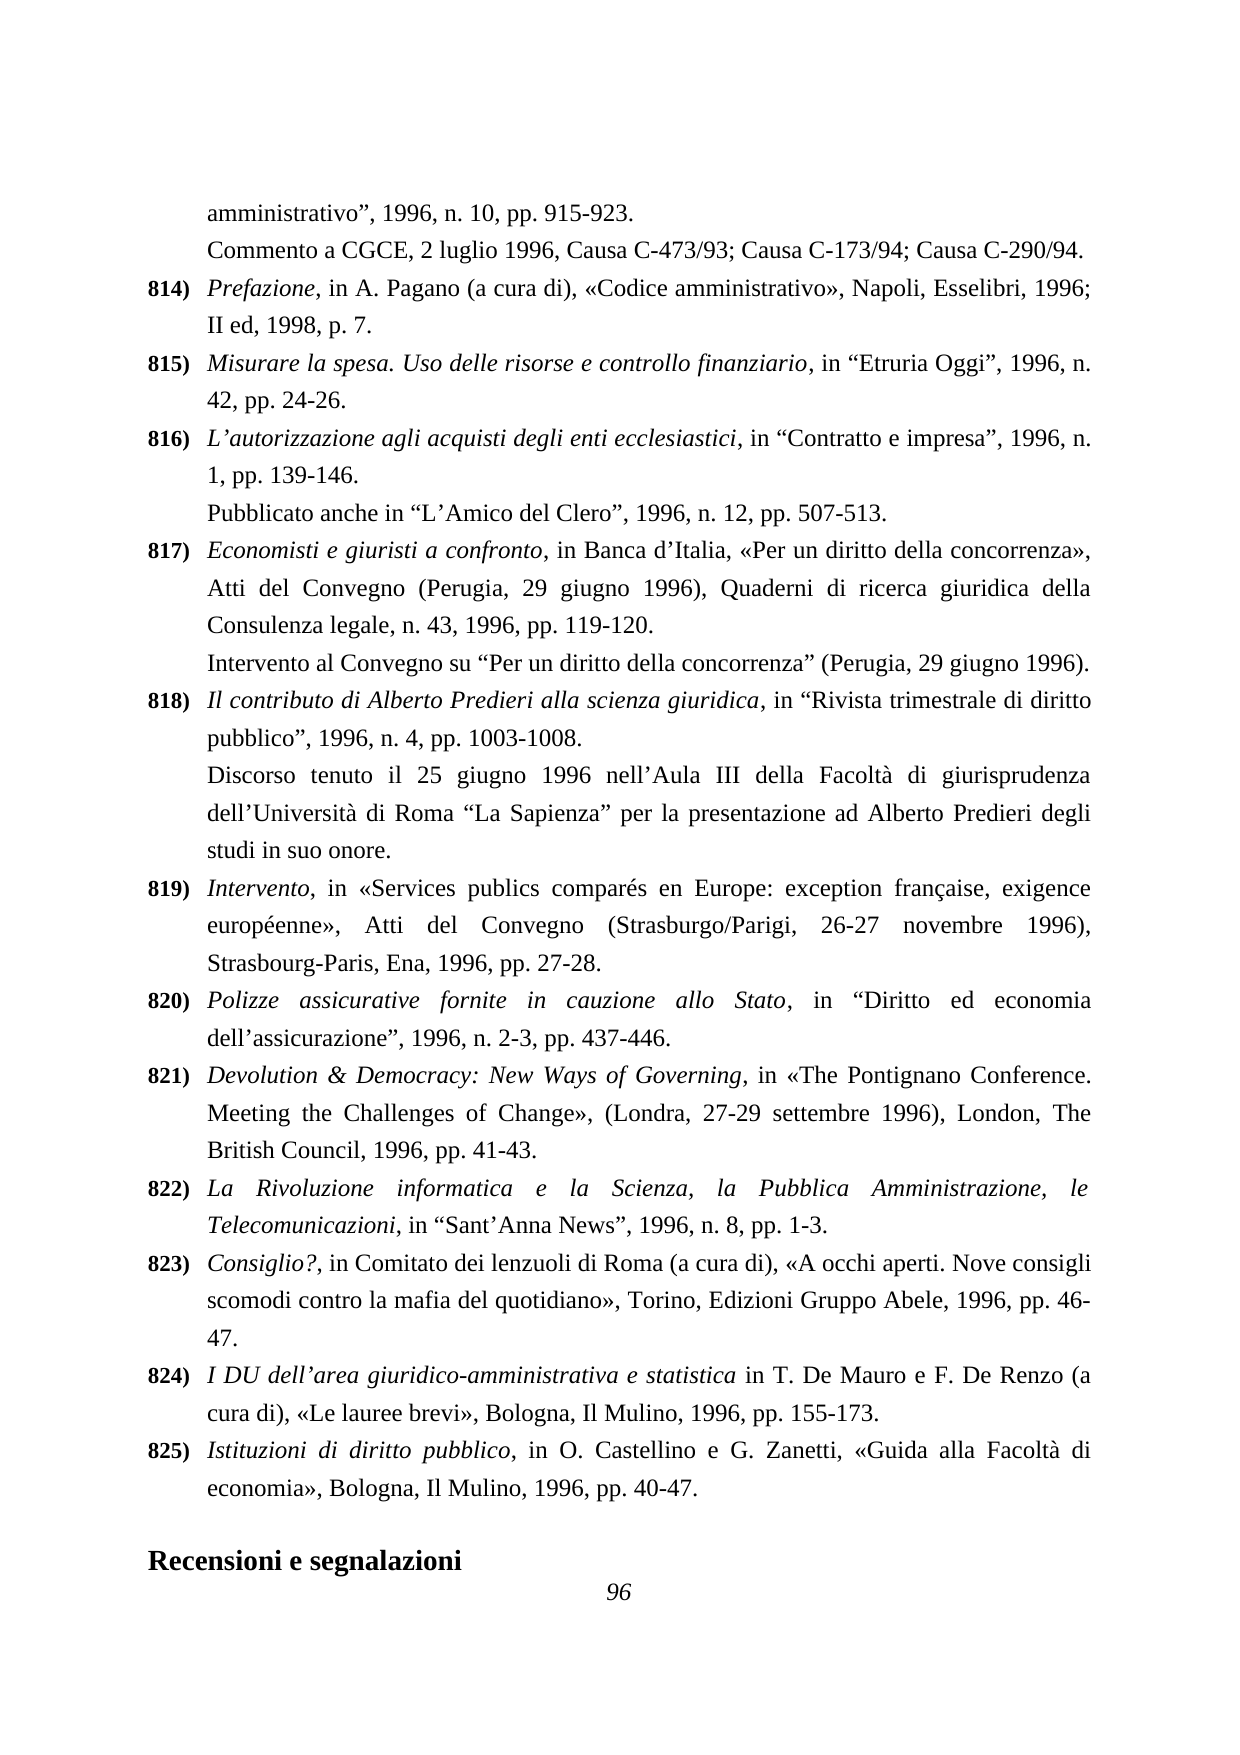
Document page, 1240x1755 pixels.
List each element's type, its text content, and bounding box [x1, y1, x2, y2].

list Misurare la spesa. Uso delle risorse e controllo finanziario, in “Etruria Oggi”, 1996, n. 42, pp. 24-26. [148, 339, 1092, 414]
list Intervento, in «Services publics comparés en Europe: exception française, exigence européenne», Atti del Convegno (Strasburgo/Parigi, 26-27 novembre 1996), Strasbourg-Paris, Ena, 1996, pp. 27-28. [148, 864, 1092, 976]
list I DU dell’area giuridico-amministrativa e statistica in T. De Mauro e F. De Renzo (a cura di), «Le lauree brevi», Bologna, Il Mulino, 1996, pp. 155-173. [148, 1351, 1092, 1426]
list amministrativo”, 1996, n. 10, pp. 915-923. [148, 189, 1092, 226]
list Devolution & Democracy: New Ways of Governing, in «The Pontignano Conference. Meeting the Challenges of Change», (Londra, 27-29 settembre 1996), London, The British Council, 1996, pp. 41-43. [148, 1051, 1092, 1164]
list Polizze assicurative fornite in cauzione allo Stato, in “Diritto ed economia dell’assicurazione”, 1996, n. 2-3, pp. 437-446. [148, 976, 1092, 1051]
text Discorso tenuto il 25 giugno 1996 nell’Aula III della Facoltà di giurisprudenza dell’Università di Roma “La Sapienza” per la presentazione ad Alberto Predieri degli studi in suo onore. [207, 751, 1092, 864]
text Commento a CGCE, 2 luglio 1996, Causa C-473/93; Causa C-173/94; Causa C-290/94. [207, 226, 1092, 264]
list Prefazione, in A. Pagano (a cura di), «Codice amministrativo», Napoli, Esselibri, 1996; II ed, 1998, p. 7. [148, 264, 1092, 339]
list Istituzioni di diritto pubblico, in O. Castellino e G. Zanetti, «Guida alla Facoltà di economia», Bologna, Il Mulino, 1996, pp. 40-47. [148, 1426, 1092, 1501]
text Recensioni e segnalazioni [148, 1539, 1092, 1576]
list Consiglio?, in Comitato dei lenzuoli di Roma (a cura di), «A occhi aperti. Nove consigli scomodi contro la mafia del quotidiano», Torino, Edizioni Gruppo Abele, 1996, pp. 46-47. [148, 1239, 1092, 1351]
list Il contributo di Alberto Predieri alla scienza giuridica, in “Rivista trimestrale di diritto pubblico”, 1996, n. 4, pp. 1003-1008. [148, 676, 1092, 751]
list L’autorizzazione agli acquisti degli enti ecclesiastici, in “Contratto e impresa”, 1996, n. 1, pp. 139-146. [148, 414, 1092, 489]
list La Rivoluzione informatica e la Scienza, la Pubblica Amministrazione, le Telecomunicazioni, in “Sant’Anna News”, 1996, n. 8, pp. 1-3. [148, 1164, 1092, 1239]
text Intervento al Convegno su “Per un diritto della concorrenza” (Perugia, 29 giugno 1996). [207, 639, 1092, 676]
text Pubblicato anche in “L’Amico del Clero”, 1996, n. 12, pp. 507-513. [148, 489, 1092, 526]
list Economisti e giuristi a confronto, in Banca d’Italia, «Per un diritto della concorrenza», Atti del Convegno (Perugia, 29 giugno 1996), Quaderni di ricerca giuridica della Consulenza legale, n. 43, 1996, pp. 119-120. [148, 526, 1092, 639]
